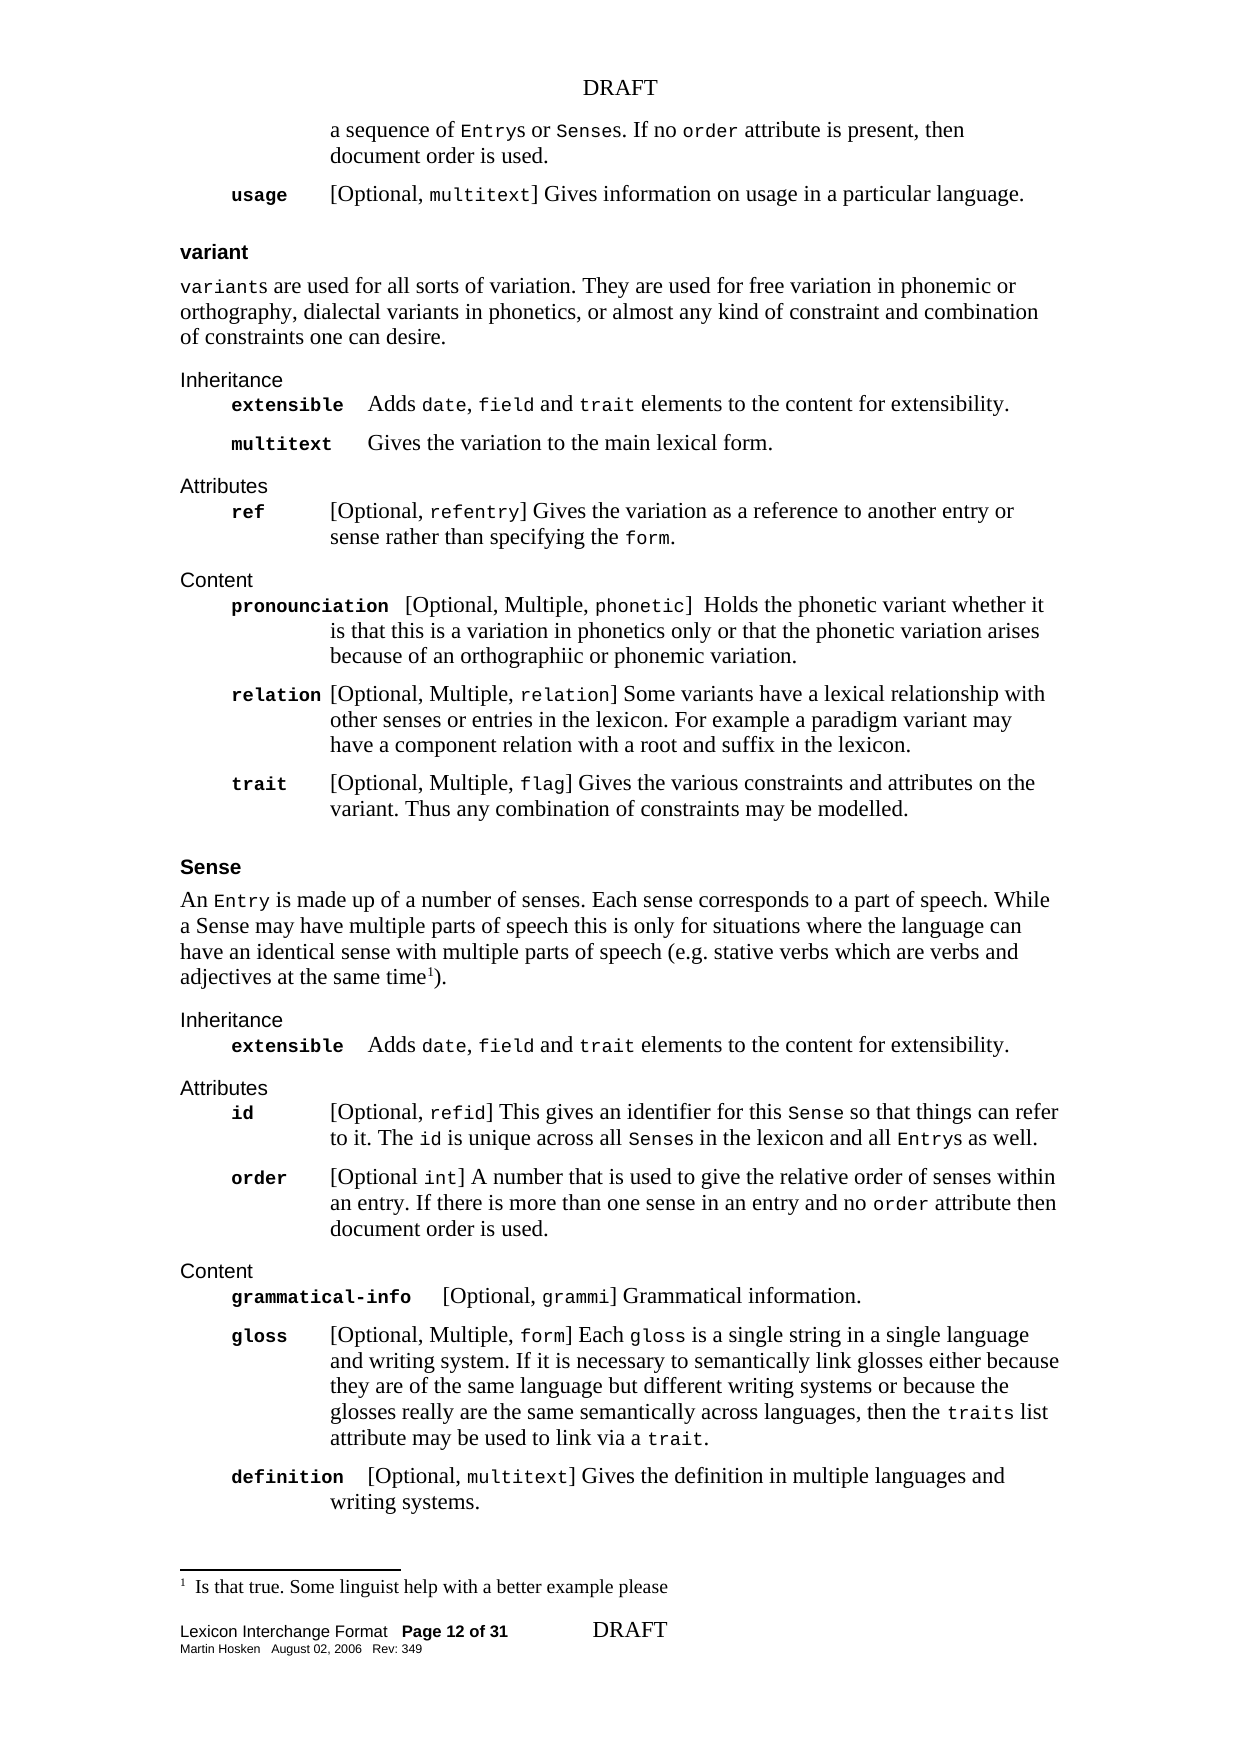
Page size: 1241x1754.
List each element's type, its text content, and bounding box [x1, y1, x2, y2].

text ref [Optional, refentry] Gives the variation as a reference to another entry or sense rather than specifying the form. [231, 498, 1061, 550]
subtitle Inheritance [180, 368, 1061, 391]
subtitle Attributes [180, 1076, 1061, 1099]
subtitle Attributes [180, 474, 1061, 498]
text variants are used for all sorts of variation. They are used for free variation in phonemic or orthography, dialectal variants in phonetics, or almost any kind of constraint and combination of constraints one can desire. [180, 273, 1061, 349]
text pronounciation [Optional, Multiple, phonetic] Holds the phonetic variant whether it is that this is a variation in phonetics only or that the phonetic variation arises because of an orthographiic or phonemic variation. [231, 592, 1061, 668]
subtitle Content [180, 568, 1061, 592]
subtitle variant [180, 241, 1061, 264]
subtitle Content [180, 1260, 1061, 1283]
text Is that true. Some linguist help with a better example please [180, 1576, 1061, 1598]
text a sequence of Entrys or Senses. If no order attribute is present, then document order is used. [231, 117, 1061, 168]
text trait [Optional, Multiple, flag] Gives the various constraints and attributes on the variant. Thus any combination of constraints may be modelled. [231, 770, 1061, 822]
text grammatical-info [Optional, grammi] Grammatical information. [231, 1283, 1061, 1309]
text usage [Optional, multitext] Gives information on usage in a particular language. [231, 181, 1061, 207]
text definition [Optional, multitext] Gives the definition in multiple languages and writing systems. [231, 1463, 1061, 1515]
text id [Optional, refid] This gives an identifier for this Sense so that things can refer to it. The id is unique across all Senses in the lexicon and all Entrys as well. [231, 1099, 1061, 1151]
text relation [Optional, Multiple, relation] Some variants have a lexical relationship with other senses or entries in the lexicon. For example a paradigm variant may have a component relation with a root and suffix in the lexicon. [231, 681, 1061, 758]
subtitle Inheritance [180, 1008, 1061, 1032]
text order [Optional int] A number that is used to give the relative order of senses within an entry. If there is more than one sense in an entry and no order attribute then document order is used. [231, 1164, 1061, 1241]
text gloss [Optional, Multiple, form] Each gloss is a single string in a single language and writing system. If it is necessary to semantically link glosses either because they are of the same language but different writing systems or because the glosses really are the same semantically across languages, then the traits list attribute may be used to link via a trait. [231, 1322, 1061, 1451]
text An Entry is made up of a number of senses. Each sense corresponds to a part of speech. While a Sense may have multiple parts of speech this is only for situations where the language can have an identical sense with multiple parts of speech (e.g. stative verbs which are verbs and adjectives at the same time). [180, 887, 1061, 990]
text extensible Adds date, field and trait elements to the content for extensibility. [231, 391, 1061, 417]
text multitext Gives the variation to the main lexical form. [231, 430, 1061, 456]
text extensible Adds date, field and trait elements to the content for extensibility. [231, 1032, 1061, 1058]
subtitle Sense [180, 855, 1061, 878]
